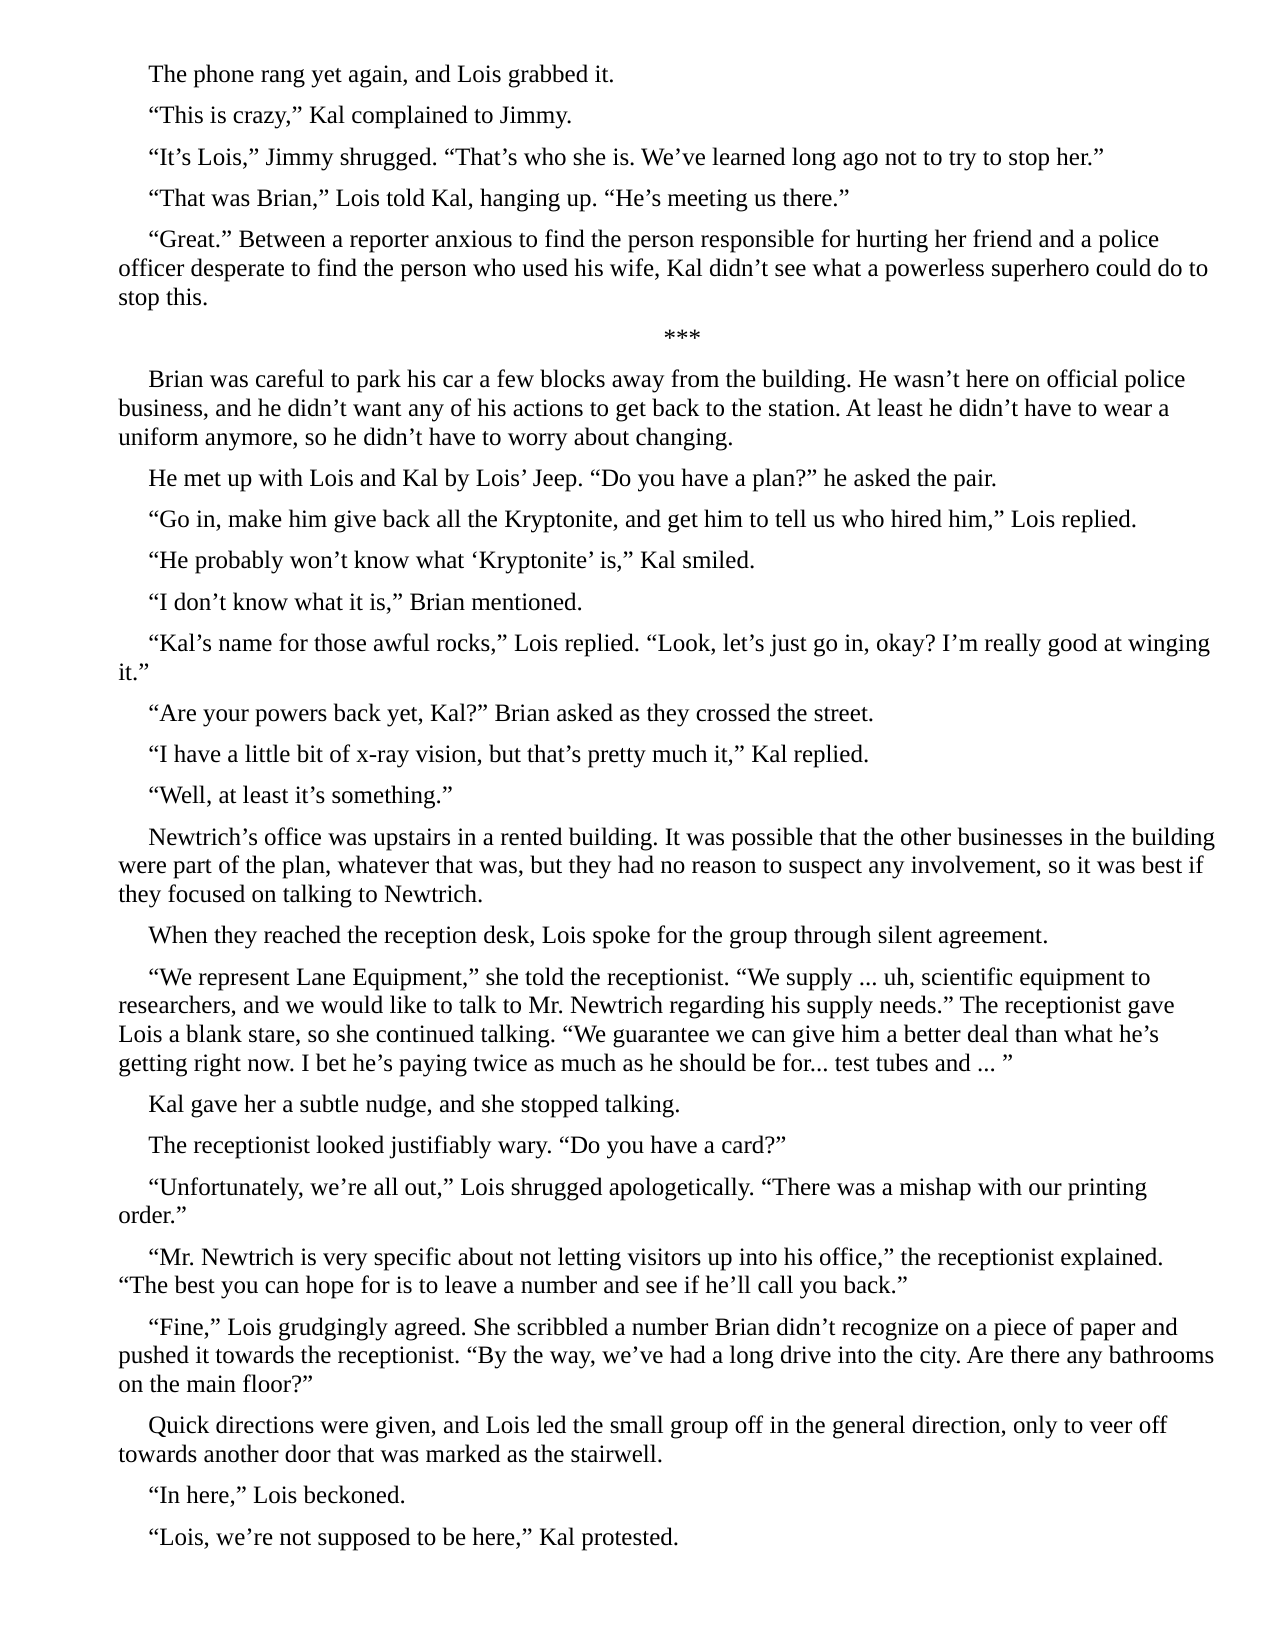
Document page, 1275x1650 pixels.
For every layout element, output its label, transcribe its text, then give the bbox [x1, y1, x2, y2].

text Kal gave her a subtle nudge, and she stopped talking. [118, 1089, 1216, 1118]
text “That was Brian,” Lois told Kal, hanging up. “He’s meeting us there.” [118, 183, 1216, 212]
text “Great.” Between a reporter anxious to find the person responsible for hurting her friend and a police officer desperate to find the person who used his wife, Kal didn’t see what a powerless superhero could do to stop this. [118, 224, 1216, 310]
text “Are your powers back yet, Kal?” Brian asked as they crossed the street. [118, 698, 1216, 727]
text When they reached the reception desk, Lois spoke for the group through silent agreement. [118, 920, 1216, 949]
text “We represent Lane Equipment,” she told the receptionist. “We supply ... uh, scientific equipment to researchers, and we would like to talk to Mr. Newtrich regarding his supply needs.” The receptionist gave Lois a blank stare, so she continued talking. “We guarantee we can give him a better deal than what he’s getting right now. I bet he’s paying twice as much as he should be for... test tubes and ... ” [118, 962, 1216, 1077]
text “I don’t know what it is,” Brian mentioned. [118, 587, 1216, 615]
text “It’s Lois,” Jimmy shrugged. “That’s who she is. We’ve learned long ago not to try to stop her.” [118, 142, 1216, 170]
text “Fine,” Lois grudgingly agreed. She scribbled a number Brian didn’t recognize on a piece of paper and pushed it towards the receptionist. “By the way, we’ve had a long drive into the city. Are there any bathrooms on the main floor?” [118, 1312, 1216, 1398]
text The phone rang yet again, and Lois grabbed it. [118, 59, 1216, 88]
text “This is crazy,” Kal complained to Jimmy. [118, 100, 1216, 129]
text *** [118, 323, 1216, 352]
text “Kal’s name for those awful rocks,” Lois replied. “Look, let’s just go in, okay? I’m really good at winging it.” [118, 628, 1216, 685]
text He met up with Lois and Kal by Lois’ Jeep. “Do you have a plan?” he asked the pair. [118, 463, 1216, 492]
text Newtrich’s office was upstairs in a rented building. It was possible that the other businesses in the building were part of the plan, whatever that was, but they had no reason to suspect any involvement, so it was best if they focused on talking to Newtrich. [118, 822, 1216, 908]
text “In here,” Lois beckoned. [118, 1480, 1216, 1509]
text The receptionist looked justifiably wary. “Do you have a card?” [118, 1130, 1216, 1159]
text “Well, at least it’s something.” [118, 780, 1216, 809]
text “Mr. Newtrich is very specific about not letting visitors up into his office,” the receptionist explained. “The best you can hope for is to leave a number and see if he’ll call you back.” [118, 1242, 1216, 1299]
text Brian was careful to park his car a few blocks away from the building. He wasn’t here on official police business, and he didn’t want any of his actions to get back to the station. At least he didn’t have to wear a uniform anymore, so he didn’t have to worry about changing. [118, 364, 1216, 450]
text Quick directions were given, and Lois led the small group off in the general direction, only to veer off towards another door that was marked as the stairwell. [118, 1410, 1216, 1468]
text “He probably won’t know what ‘Kryptonite’ is,” Kal smiled. [118, 545, 1216, 574]
text “I have a little bit of x-ray vision, but that’s pretty much it,” Kal replied. [118, 739, 1216, 768]
text “Unfortunately, we’re all out,” Lois shrugged apologetically. “There was a mishap with our printing order.” [118, 1172, 1216, 1229]
text “Lois, we’re not supposed to be here,” Kal protested. [118, 1522, 1216, 1550]
text “Go in, make him give back all the Kryptonite, and get him to tell us who hired him,” Lois replied. [118, 504, 1216, 533]
